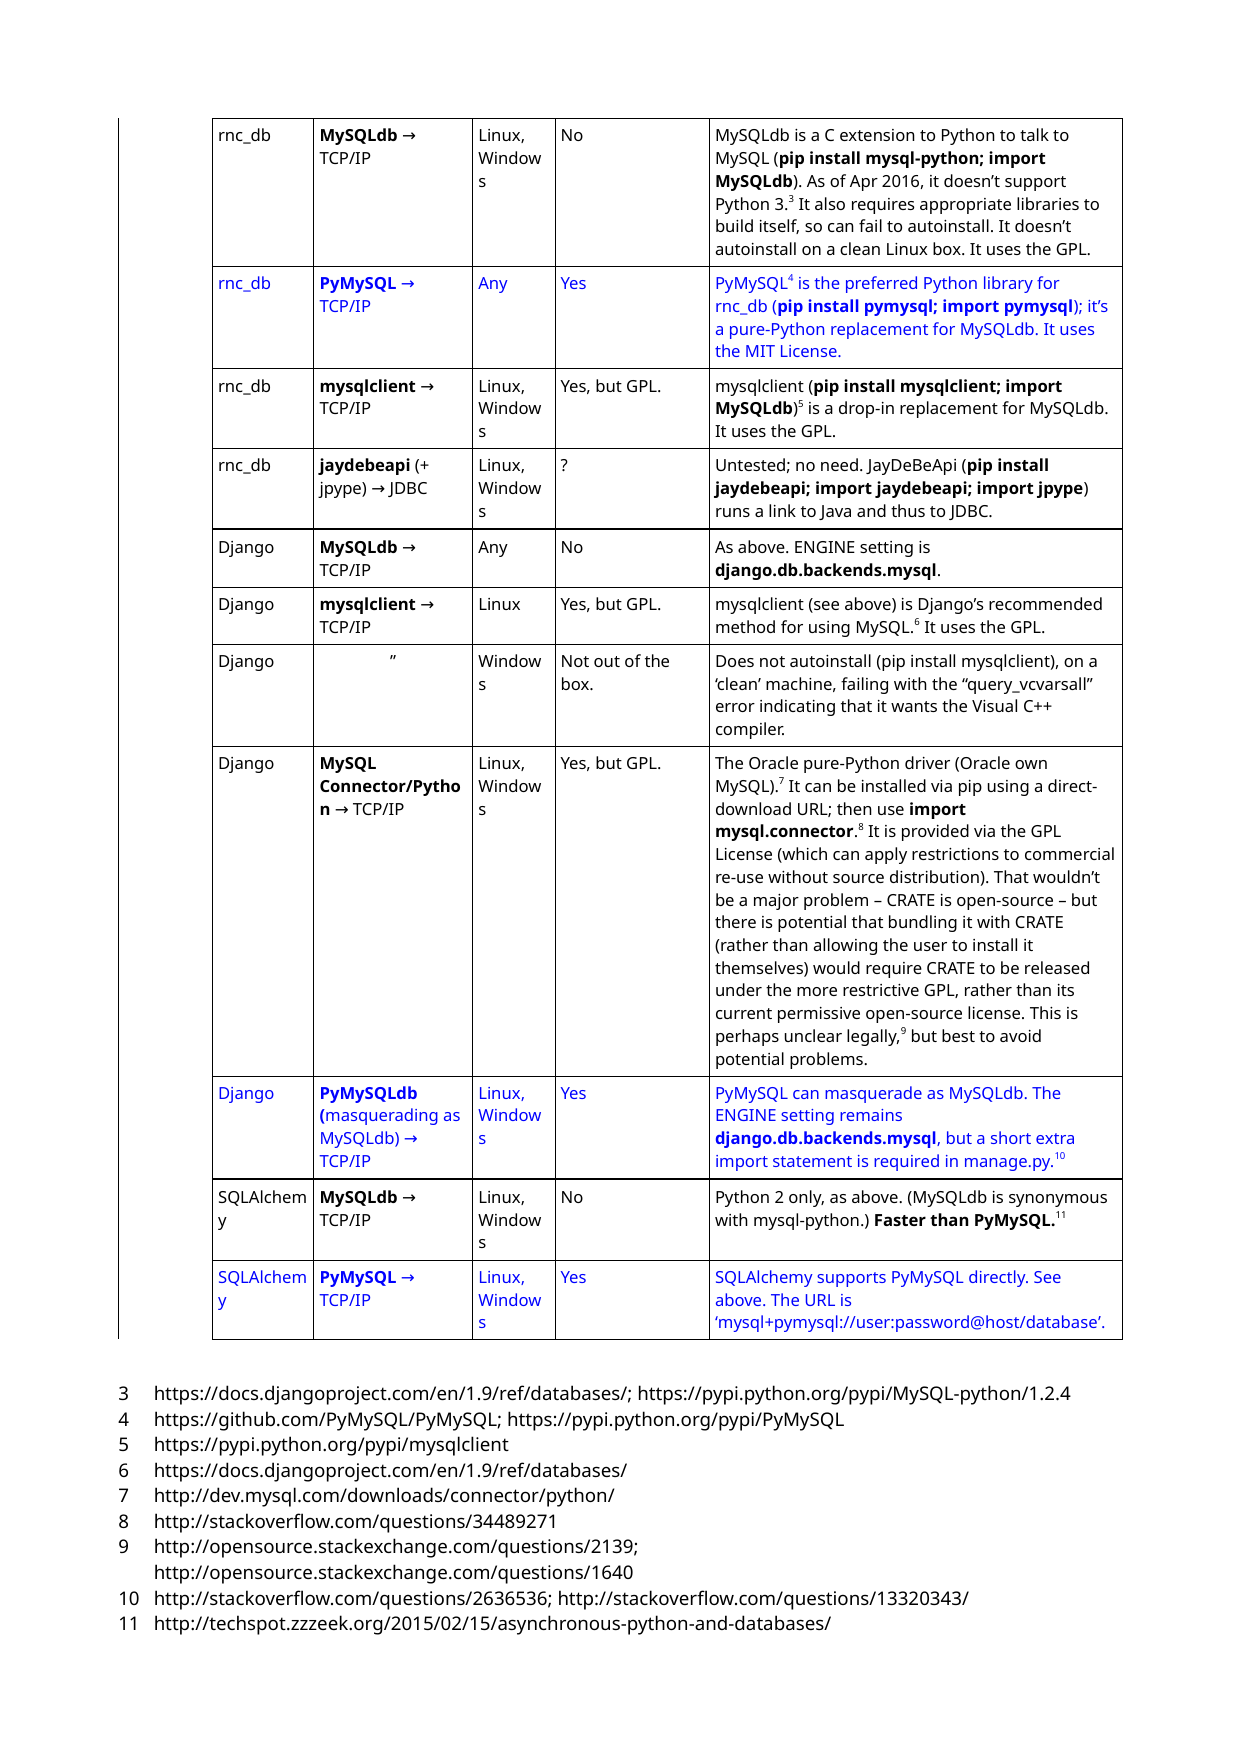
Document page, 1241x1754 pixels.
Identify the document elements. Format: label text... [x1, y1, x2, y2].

table_cell [119, 746, 212, 1076]
table_cell rnc_db [213, 449, 313, 528]
table_cell [119, 118, 212, 266]
table_cell PyMySQLdb (masquerading as MySQLdb) → TCP/IP [314, 1077, 472, 1178]
table_cell Linux, Windows [473, 119, 555, 266]
table_cell [119, 1260, 212, 1339]
table_cell No [556, 530, 709, 587]
table_cell No [556, 1180, 709, 1259]
table_cell rnc_db [213, 267, 313, 368]
table_cell Windows [473, 645, 555, 746]
table_cell Python 2 only, as above. (MySQLdb is synonymous with mysql-python.) Faster than PyMySQL. [710, 1180, 1122, 1259]
table_cell Django [213, 747, 313, 1076]
table_cell Linux [473, 588, 555, 644]
table_cell PyMySQL is the preferred Python library for rnc_db (pip install pymysql; import pymysql); it’s a pure-Python replacement for MySQLdb. It uses the MIT License. [710, 267, 1122, 368]
table_cell Yes, but GPL. [556, 588, 709, 644]
table_cell Django [213, 1077, 313, 1178]
table_cell rnc_db [213, 369, 313, 448]
table_cell Django [213, 530, 313, 587]
table_cell [119, 528, 212, 587]
table_cell [119, 266, 212, 368]
table_cell mysqlclient → TCP/IP [314, 369, 472, 448]
table_cell mysqlclient → TCP/IP [314, 588, 472, 644]
table_cell SQLAlchemy [213, 1261, 313, 1339]
table_cell SQLAlchemy [213, 1180, 313, 1259]
table_cell PyMySQL can masquerade as MySQLdb. The ENGINE setting remains django.db.backends.mysql, but a short extra import statement is required in manage.py. [710, 1077, 1122, 1178]
table_cell rnc_db [213, 119, 313, 266]
table_cell PyMySQL → TCP/IP [314, 267, 472, 368]
table_cell Linux, Windows [473, 1261, 555, 1339]
table_cell MySQLdb is a C extension to Python to talk to MySQL (pip install mysql-python; import MySQLdb). As of Apr 2016, it doesn’t support Python 3. It also requires appropriate libraries to build itself, so can fail to autoinstall. It doesn’t autoinstall on a clean Linux box. It uses the GPL. [710, 119, 1122, 266]
table_cell The Oracle pure-Python driver (Oracle own MySQL). It can be installed via pip using a direct-download URL; then use import mysql.connector. It is provided via the GPL License (which can apply restrictions to commercial re-use without source distribution). That wouldn’t be a major problem – CRATE is open-source – but there is potential that bundling it with CRATE (rather than allowing the user to install it themselves) would require CRATE to be released under the more restrictive GPL, rather than its current permissive open-source license. This is perhaps unclear legally, but best to avoid potential problems. [710, 747, 1122, 1076]
table_cell No [556, 119, 709, 266]
table_cell [119, 368, 212, 448]
table_cell Linux, Windows [473, 369, 555, 448]
table_cell Yes [556, 267, 709, 368]
table_cell mysqlclient (see above) is Django’s recommended method for using MySQL. It uses the GPL. [710, 588, 1122, 644]
table_cell MySQLdb → TCP/IP [314, 530, 472, 587]
table_cell Linux, Windows [473, 449, 555, 528]
table_cell Yes, but GPL. [556, 369, 709, 448]
table_cell ? [556, 449, 709, 528]
table_cell MySQL Connector/Python → TCP/IP [314, 747, 472, 1076]
table_cell jaydebeapi (+ jpype) → JDBC [314, 449, 472, 528]
table_cell Untested; no need. JayDeBeApi (pip install jaydebeapi; import jaydebeapi; import jpype) runs a link to Java and thus to JDBC. [710, 449, 1122, 528]
table_cell Yes [556, 1261, 709, 1339]
table_cell MySQLdb → TCP/IP [314, 1180, 472, 1259]
table_cell [119, 1178, 212, 1259]
table_cell Linux, Windows [473, 1180, 555, 1259]
table_cell Linux, Windows [473, 1077, 555, 1178]
table_cell [119, 644, 212, 746]
table_cell Yes [556, 1077, 709, 1178]
table_cell Yes, but GPL. [556, 747, 709, 1076]
table_cell [119, 587, 212, 644]
table_cell PyMySQL → TCP/IP [314, 1261, 472, 1339]
table_cell Django [213, 645, 313, 746]
table_cell Any [473, 530, 555, 587]
table_cell mysqlclient (pip install mysqlclient; import MySQLdb) is a drop-in replacement for MySQLdb. It uses the GPL. [710, 369, 1122, 448]
table_cell Does not autoinstall (pip install mysqlclient), on a ‘clean’ machine, failing with the “query_vcvarsall” error indicating that it wants the Visual C++ compiler. [710, 645, 1122, 746]
table_cell As above. ENGINE setting is django.db.backends.mysql. [710, 530, 1122, 587]
table_cell Not out of the box. [556, 645, 709, 746]
table_cell Django [213, 588, 313, 644]
table_cell Any [473, 267, 555, 368]
table_cell [119, 1076, 212, 1178]
table_cell [119, 448, 212, 528]
table_cell ” [314, 645, 472, 746]
table_cell MySQLdb → TCP/IP [314, 119, 472, 266]
table_cell Linux, Windows [473, 747, 555, 1076]
table_cell SQLAlchemy supports PyMySQL directly. See above. The URL is ‘mysql+pymysql://user:password@host/database’. [710, 1261, 1122, 1339]
